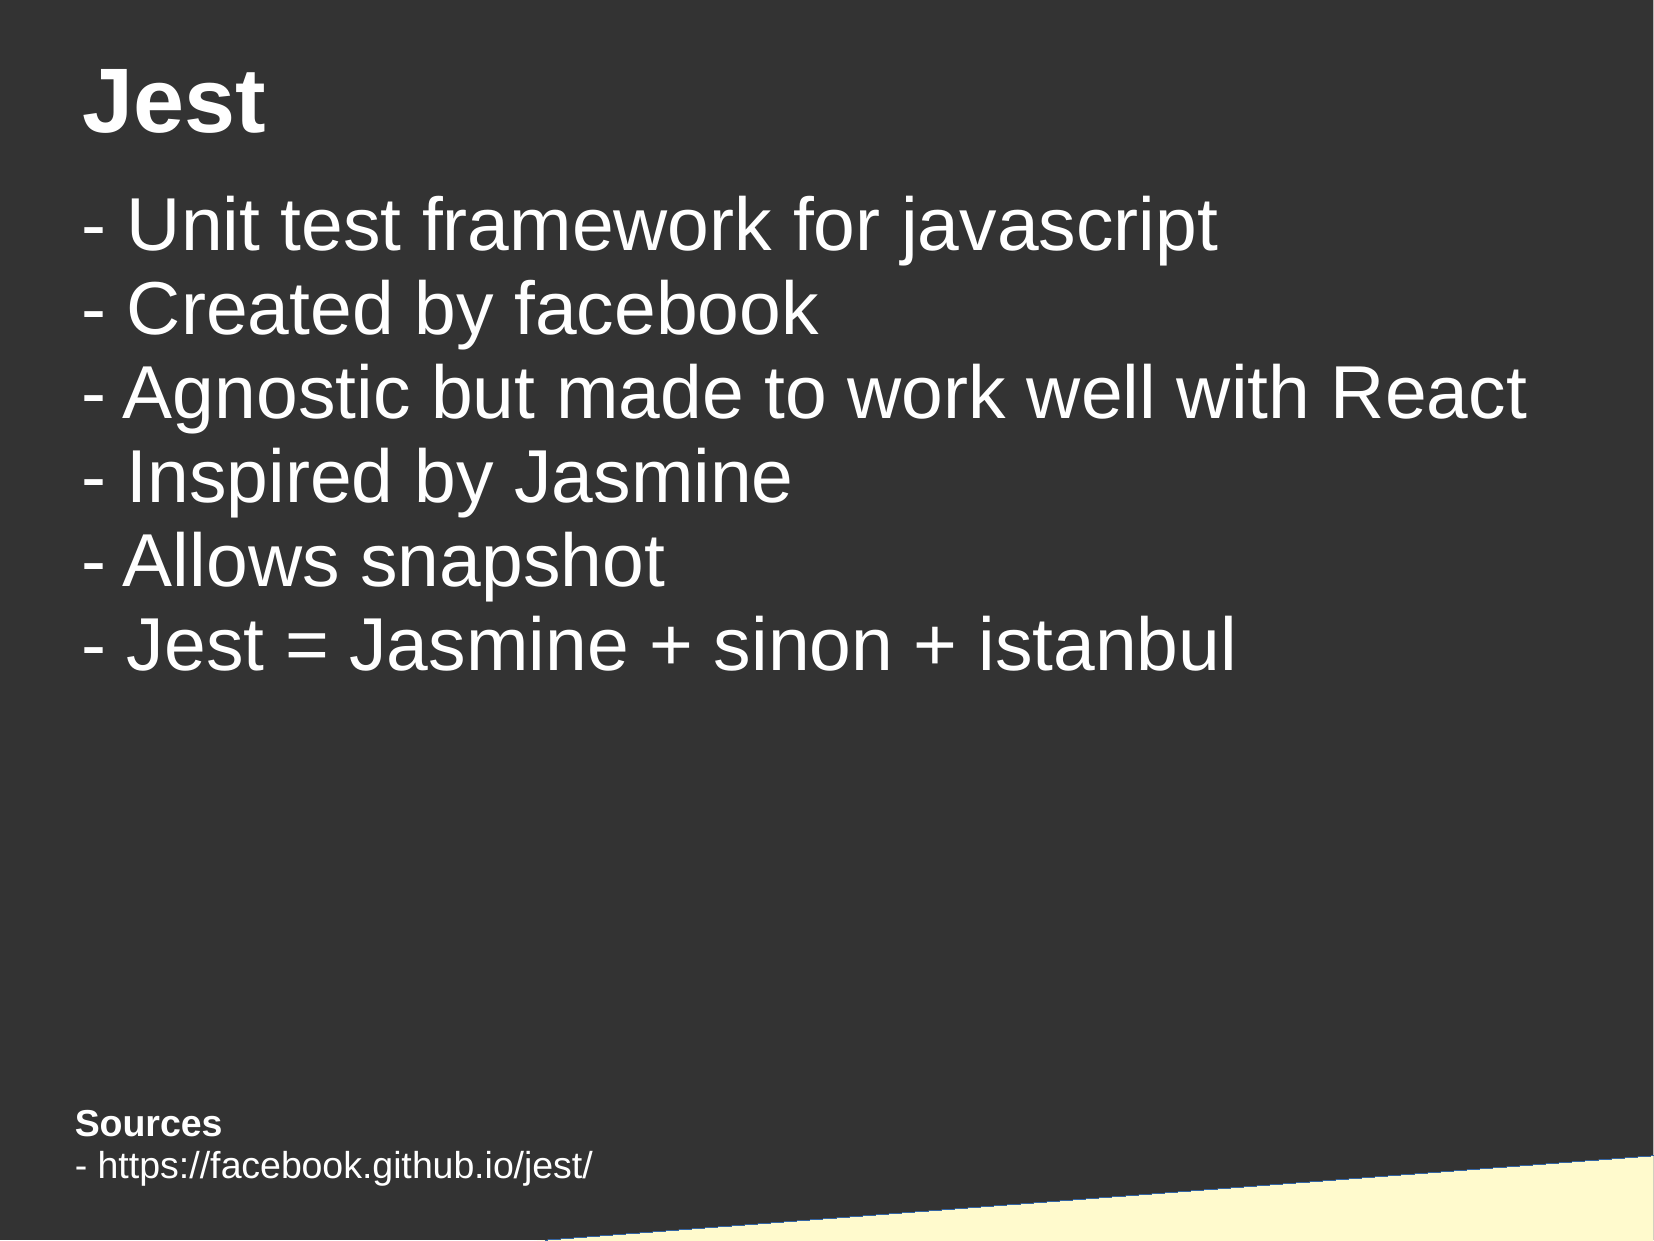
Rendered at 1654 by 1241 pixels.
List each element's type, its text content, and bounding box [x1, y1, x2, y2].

text_box [533, 1155, 1654, 1241]
text_box Sources - https://facebook.github.io/jest/ [60, 1095, 1546, 1194]
title - Unit test framework for javascript - Created by facebook - Agnostic but made to work well with React - Inspired by Jasmine - Allows snapshot - Jest = Jasmine + sinon + istanbul [81, 182, 1570, 835]
title Jest [82, 49, 1571, 257]
